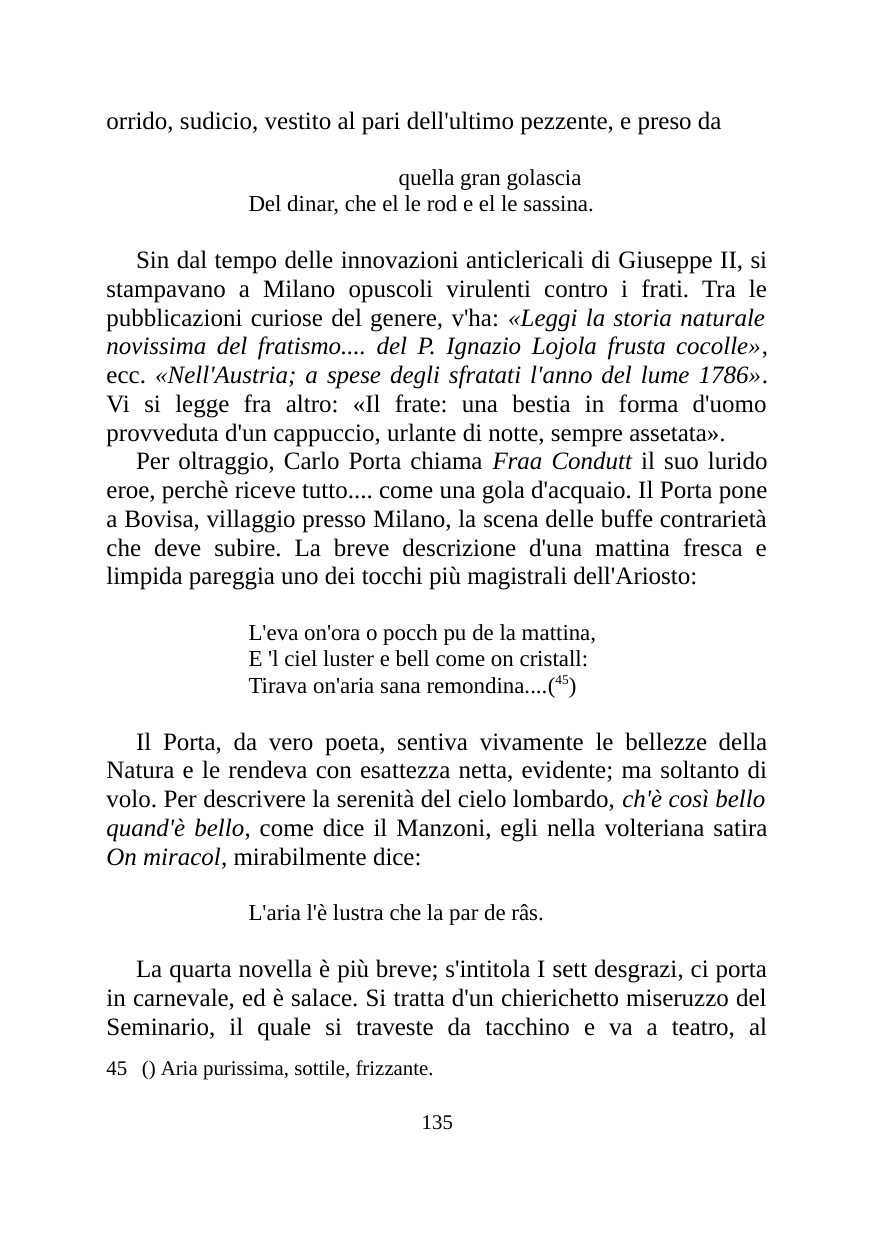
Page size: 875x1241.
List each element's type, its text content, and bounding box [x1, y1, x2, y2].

text Per oltraggio, Carlo Porta chiama Fraa Condutt il suo lurido eroe, perchè riceve tutto.... come una gola d'acquaio. Il Porta pone a Bovisa, villaggio presso Milano, la scena delle buffe contrarietà che deve subire. La breve descrizione d'una mattina fresca e limpida pareggia uno dei tocchi più magistrali dell'Ariosto: [106, 446, 768, 590]
text quella gran golascia [369, 164, 768, 190]
text Tirava on'aria sana remondina....() [219, 672, 768, 698]
text Sin dal tempo delle innovazioni anticlericali di Giuseppe II, si stampavano a Milano opuscoli virulenti contro i frati. Tra le pubblicazioni curiose del genere, v'ha: «Leggi la storia naturale novissima del fratismo.... del P. Ignazio Lojola frusta cocolle», ecc. «Nell'Austria; a spese degli sfratati l'anno del lume 1786». Vi si legge fra altro: «Il frate: una bestia in forma d'uomo provveduta d'un cappuccio, urlante di notte, sempre assetata». [106, 245, 768, 446]
text Il Porta, da vero poeta, sentiva vivamente le bellezze della Natura e le rendeva con esattezza netta, evidente; ma soltanto di volo. Per descrivere la serenità del cielo lombardo, ch'è così bello quand'è bello, come dice il Manzoni, egli nella volteriana satira On miracol, mirabilmente dice: [106, 727, 768, 871]
text Del dinar, che el le rod e el le sassina. [219, 190, 768, 216]
text L'aria l'è lustra che la par de râs. [219, 899, 768, 926]
text E 'l ciel luster e bell come on cristall: [219, 645, 768, 672]
text orrido, sudicio, vestito al pari dell'ultimo pezzente, e preso da [106, 106, 768, 135]
text () Aria purissima, sottile, frizzante. [106, 1056, 768, 1080]
text L'eva on'ora o pocch pu de la mattina, [219, 619, 768, 645]
text La quarta novella è più breve; s'intitola I sett desgrazi, ci porta in carnevale, ed è salace. Si tratta d'un chierichetto miseruzzo del Seminario, il quale si traveste da tacchino e va a teatro, al [106, 954, 768, 1041]
